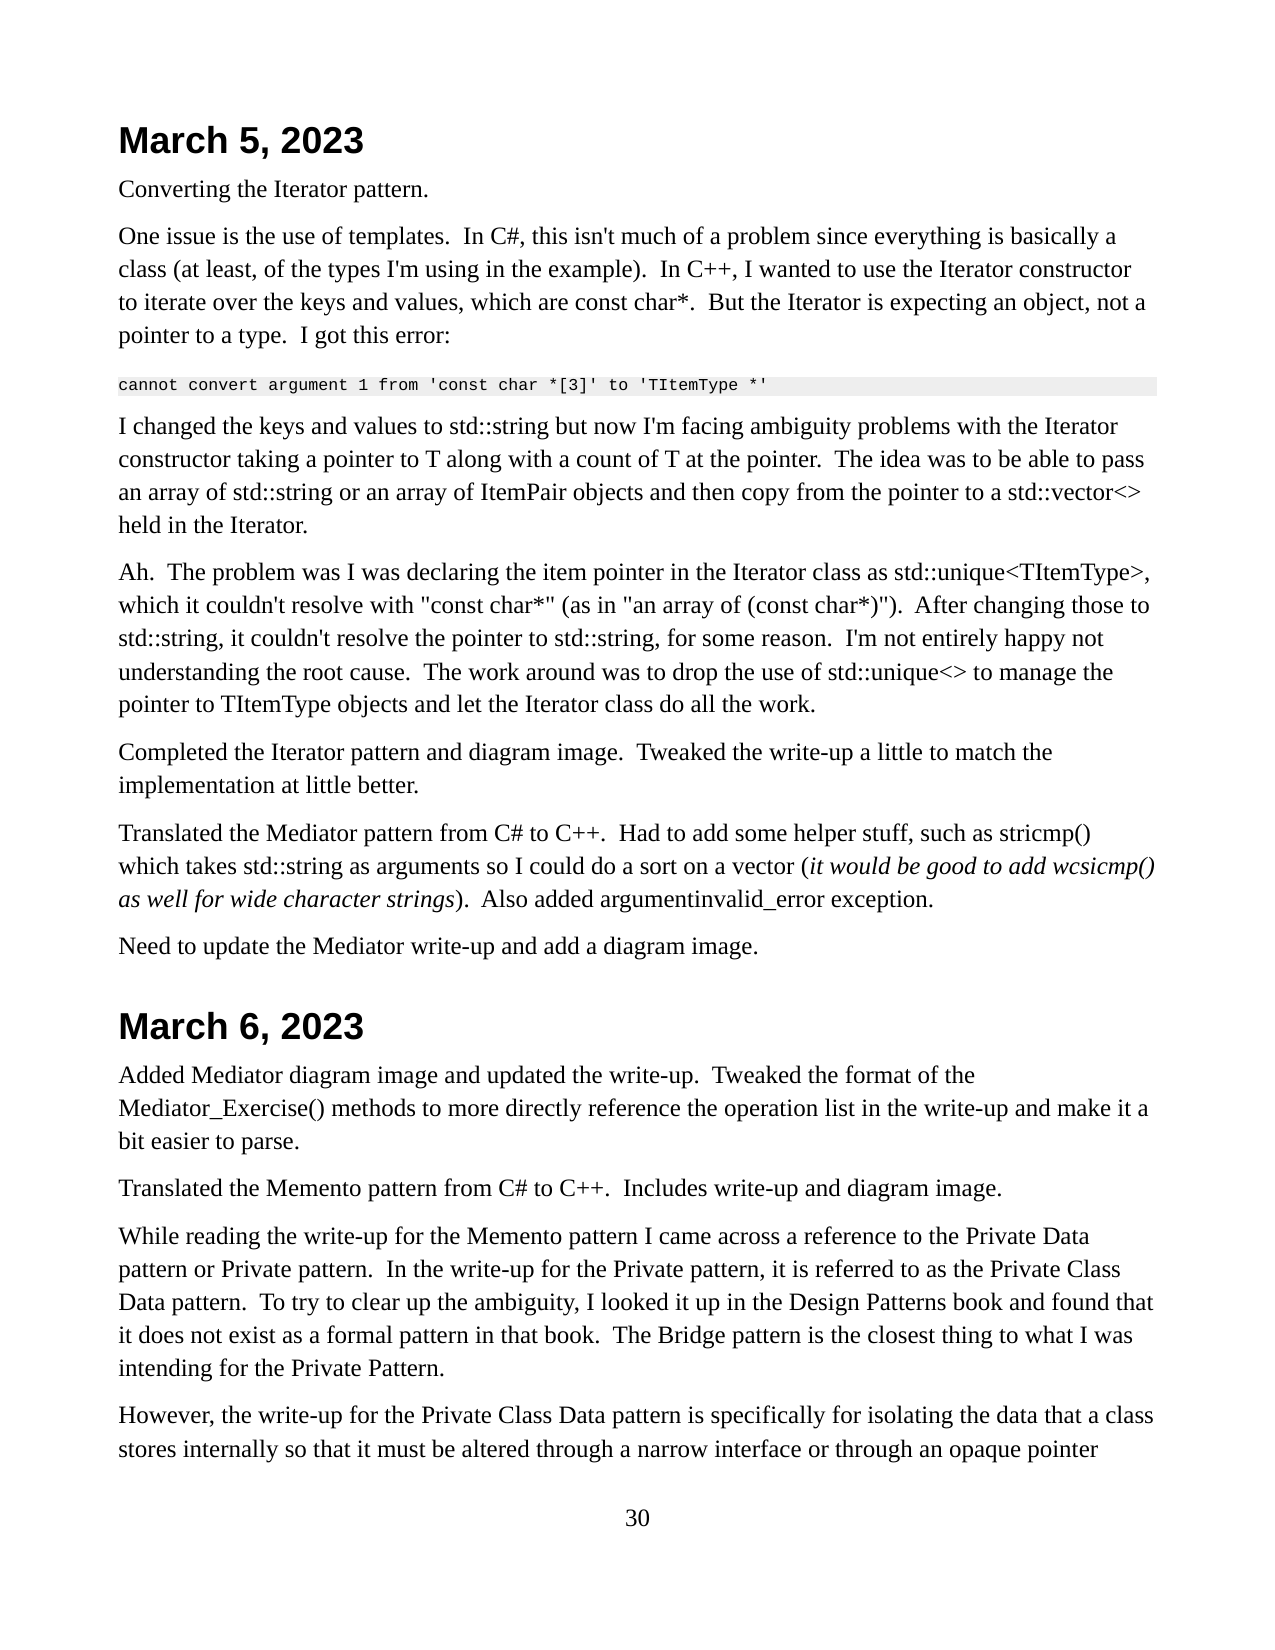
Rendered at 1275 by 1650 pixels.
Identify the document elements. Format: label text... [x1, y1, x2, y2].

text Completed the Iterator pattern and diagram image. Tweaked the write-up a little to match the implementation at little better. [118, 737, 1157, 799]
text I changed the keys and values to std::string but now I'm facing ambiguity problems with the Iterator constructor taking a pointer to T along with a count of T at the pointer. The idea was to be able to pass an array of std::string or an array of ItemPair objects and then copy from the pointer to a std::vector<> held in the Iterator. [118, 411, 1157, 539]
text Converting the Iterator pattern. [118, 174, 1157, 202]
text While reading the write-up for the Memento pattern I came across a reference to the Private Data pattern or Private pattern. In the write-up for the Private pattern, it is referred to as the Private Class Data pattern. To try to clear up the ambiguity, I looked it up in the Design Patterns book and found that it does not exist as a formal pattern in that book. The Bridge pattern is the closest thing to what I was intending for the Private Pattern. [118, 1221, 1157, 1382]
subtitle March 6, 2023 [118, 1004, 1157, 1047]
text However, the write-up for the Private Class Data pattern is specifically for isolating the data that a class stores internally so that it must be altered through a narrow interface or through an opaque pointer [118, 1401, 1157, 1462]
text Need to update the Mediator write-up and add a diagram image. [118, 931, 1157, 960]
text Added Mediator diagram image and updated the write-up. Tweaked the format of the Mediator_Exercise() methods to more directly reference the operation list in the write-up and make it a bit easier to parse. [118, 1060, 1157, 1154]
subtitle March 5, 2023 [118, 118, 1157, 161]
text One issue is the use of templates. In C#, this isn't much of a problem since everything is basically a class (at least, of the types I'm using in the example). In C++, I wanted to use the Iterator constructor to iterate over the keys and values, which are const char*. But the Iterator is expecting an object, not a pointer to a type. I got this error: [118, 221, 1157, 349]
text cannot convert argument 1 from 'const char *[3]' to 'TItemType *' [118, 377, 1157, 396]
text Translated the Mediator pattern from C# to C++. Had to add some helper stuff, such as stricmp() which takes std::string as arguments so I could do a sort on a vector (it would be good to add wcsicmp() as well for wide character strings). Also added argumentinvalid_error exception. [118, 818, 1157, 913]
text Translated the Memento pattern from C# to C++. Includes write-up and diagram image. [118, 1173, 1157, 1202]
text Ah. The problem was I was declaring the item pointer in the Iterator class as std::unique<TItemType>, which it couldn't resolve with "const char*" (as in "an array of (const char*)"). After changing those to std::string, it couldn't resolve the pointer to std::string, for some reason. I'm not entirely happy not understanding the root cause. The work around was to drop the use of std::unique<> to manage the pointer to TItemType objects and let the Iterator class do all the work. [118, 557, 1157, 718]
